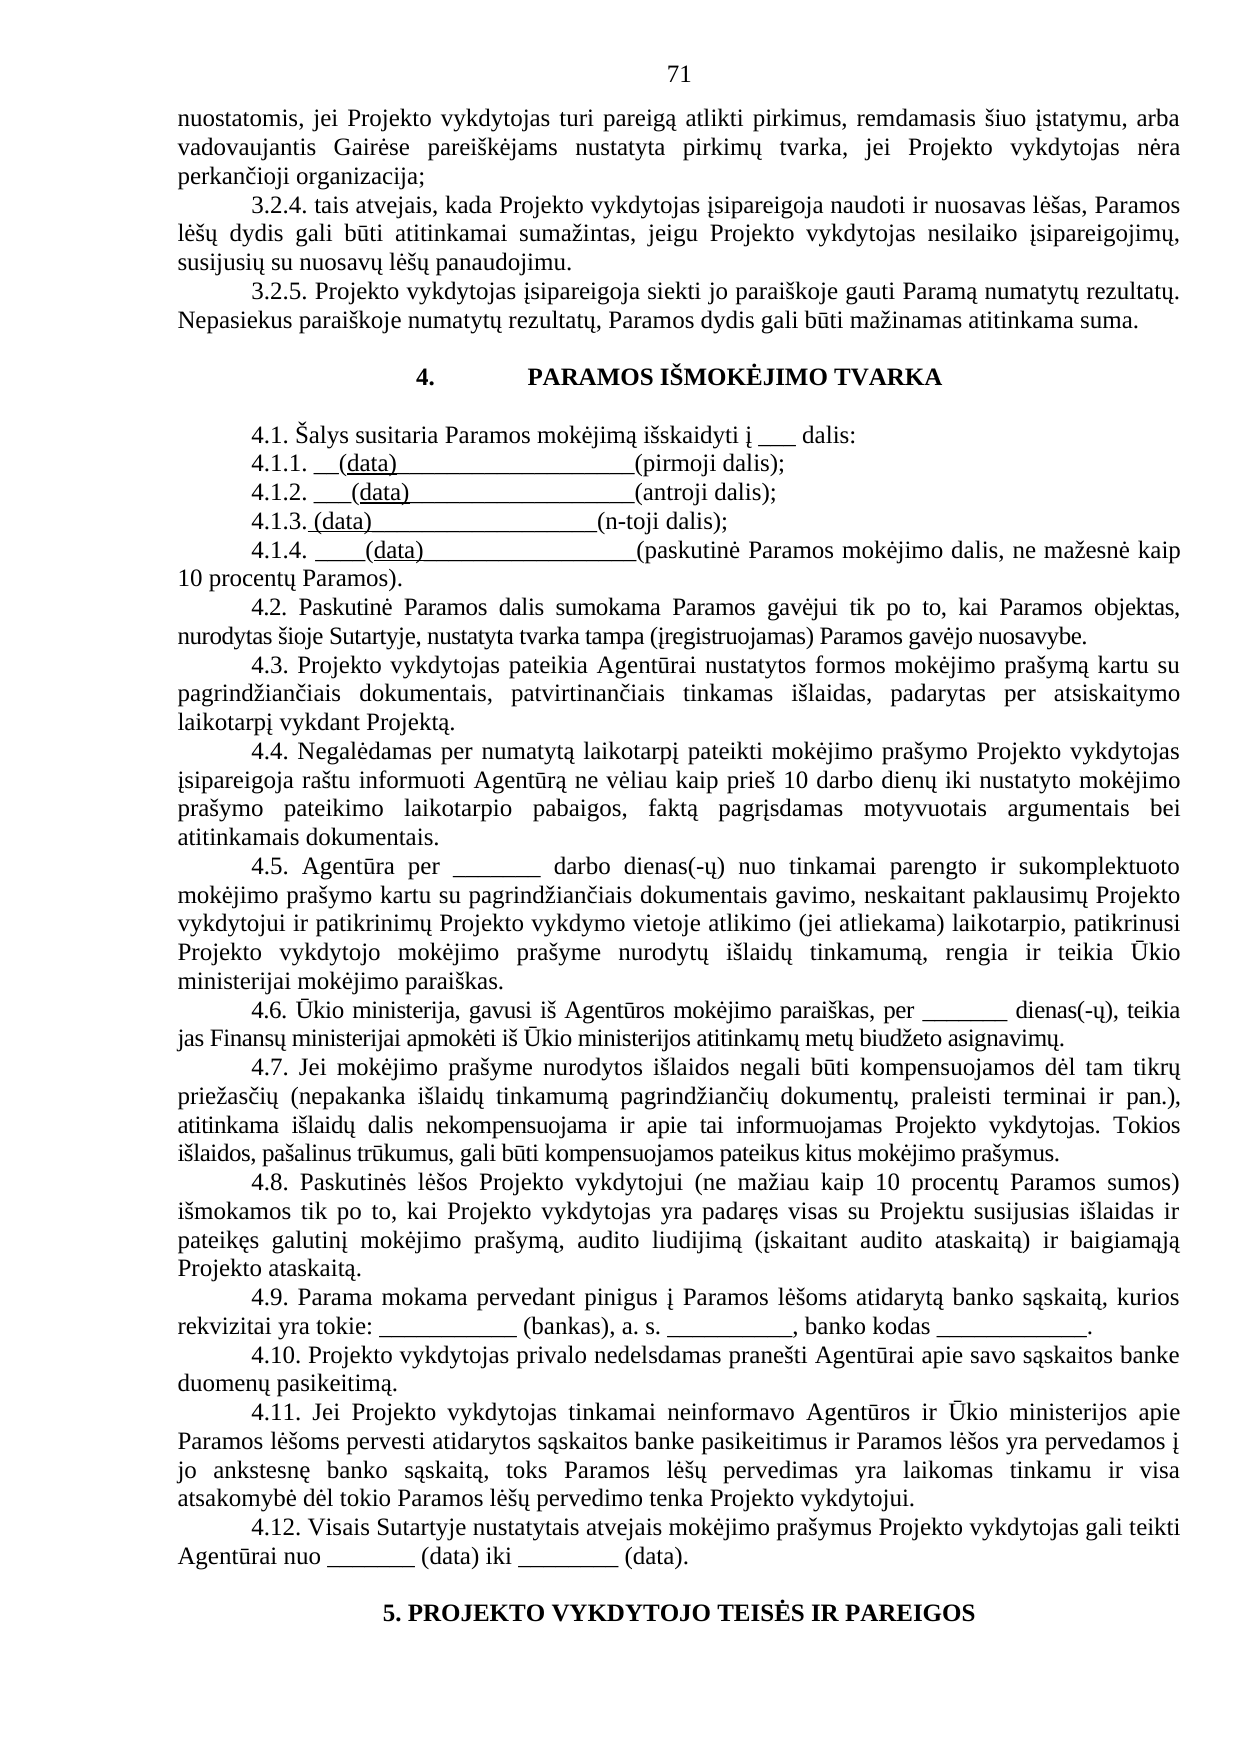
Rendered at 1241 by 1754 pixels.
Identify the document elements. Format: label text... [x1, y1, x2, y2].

text 3.2.4. tais atvejais, kada Projekto vykdytojas įsipareigoja naudoti ir nuosavas lėšas, Paramos lėšų dydis gali būti atitinkamai sumažintas, jeigu Projekto vykdytojas nesilaiko įsipareigojimų, susijusių su nuosavų lėšų panaudojimu. [177, 190, 1181, 276]
text 4.7. Jei mokėjimo prašyme nurodytos išlaidos negali būti kompensuojamos dėl tam tikrų priežasčių (nepakanka išlaidų tinkamumą pagrindžiančių dokumentų, praleisti terminai ir pan.), atitinkama išlaidų dalis nekompensuojama ir apie tai informuojamas Projekto vykdytojas. Tokios išlaidos, pašalinus trūkumus, gali būti kompensuojamos pateikus kitus mokėjimo prašymus. [177, 1052, 1181, 1167]
text 4. PARAMOS IŠMOKĖJIMO TVARKA [177, 362, 1181, 391]
text 3.2.5. Projekto vykdytojas įsipareigoja siekti jo paraiškoje gauti Paramą numatytų rezultatų. Nepasiekus paraiškoje numatytų rezultatų, Paramos dydis gali būti mažinamas atitinkama suma. [177, 276, 1181, 333]
text 4.3. Projekto vykdytojas pateikia Agentūrai nustatytos formos mokėjimo prašymą kartu su pagrindžiančiais dokumentais, patvirtinančiais tinkamas išlaidas, padarytas per atsiskaitymo laikotarpį vykdant Projektą. [177, 650, 1181, 736]
text 4.11. Jei Projekto vykdytojas tinkamai neinformavo Agentūros ir Ūkio ministerijos apie Paramos lėšoms pervesti atidarytos sąskaitos banke pasikeitimus ir Paramos lėšos yra pervedamos į jo ankstesnę banko sąskaitą, toks Paramos lėšų pervedimas yra laikomas tinkamu ir visa atsakomybė dėl tokio Paramos lėšų pervedimo tenka Projekto vykdytojui. [177, 1397, 1181, 1512]
text nuostatomis, jei Projekto vykdytojas turi pareigą atlikti pirkimus, remdamasis šiuo įstatymu, arba vadovaujantis Gairėse pareiškėjams nustatyta pirkimų tvarka, jei Projekto vykdytojas nėra perkančioji organizacija; [177, 103, 1181, 190]
text 4.6. Ūkio ministerija, gavusi iš Agentūros mokėjimo paraiškas, per _______ dienas(-ų), teikia jas Finansų ministerijai apmokėti iš Ūkio ministerijos atitinkamų metų biudžeto asignavimų. [177, 995, 1181, 1052]
text 4.9. Parama mokama pervedant pinigus į Paramos lėšoms atidarytą banko sąskaitą, kurios rekvizitai yra tokie: ___________ (bankas), a. s. __________, banko kodas ____________. [177, 1282, 1181, 1340]
text 4.5. Agentūra per _______ darbo dienas(-ų) nuo tinkamai parengto ir sukomplektuoto mokėjimo prašymo kartu su pagrindžiančiais dokumentais gavimo, neskaitant paklausimų Projekto vykdytojui ir patikrinimų Projekto vykdymo vietoje atlikimo (jei atliekama) laikotarpio, patikrinusi Projekto vykdytojo mokėjimo prašyme nurodytų išlaidų tinkamumą, rengia ir teikia Ūkio ministerijai mokėjimo paraiškas. [177, 851, 1181, 995]
text 4.4. Negalėdamas per numatytą laikotarpį pateikti mokėjimo prašymo Projekto vykdytojas įsipareigoja raštu informuoti Agentūrą ne vėliau kaip prieš 10 darbo dienų iki nustatyto mokėjimo prašymo pateikimo laikotarpio pabaigos, faktą pagrįsdamas motyvuotais argumentais bei atitinkamais dokumentais. [177, 736, 1181, 851]
text 4.1.2. ___(data)__________________(antroji dalis); [177, 477, 1181, 506]
text 4.2. Paskutinė Paramos dalis sumokama Paramos gavėjui tik po to, kai Paramos objektas, nurodytas šioje Sutartyje, nustatyta tvarka tampa (įregistruojamas) Paramos gavėjo nuosavybe. [177, 592, 1181, 650]
text 4.10. Projekto vykdytojas privalo nedelsdamas pranešti Agentūrai apie savo sąskaitos banke duomenų pasikeitimą. [177, 1340, 1181, 1397]
text 4.1.4. ____(data)_________________(paskutinė Paramos mokėjimo dalis, ne mažesnė kaip 10 procentų Paramos). [177, 535, 1181, 592]
text 4.12. Visais Sutartyje nustatytais atvejais mokėjimo prašymus Projekto vykdytojas gali teikti Agentūrai nuo _______ (data) iki ________ (data). [177, 1512, 1181, 1570]
text 5. PROJEKTO VYKDYTOJO TEISĖS IR PAREIGOS [177, 1598, 1181, 1627]
text 4.1.1. __(data)___________________(pirmoji dalis); [177, 448, 1181, 477]
text 4.1.3. (data)__________________(n-toji dalis); [177, 506, 1181, 535]
text 4.8. Paskutinės lėšos Projekto vykdytojui (ne mažiau kaip 10 procentų Paramos sumos) išmokamos tik po to, kai Projekto vykdytojas yra padaręs visas su Projektu susijusias išlaidas ir pateikęs galutinį mokėjimo prašymą, audito liudijimą (įskaitant audito ataskaitą) ir baigiamąją Projekto ataskaitą. [177, 1167, 1181, 1282]
text 4.1. Šalys susitaria Paramos mokėjimą išskaidyti į ___ dalis: [177, 420, 1181, 448]
